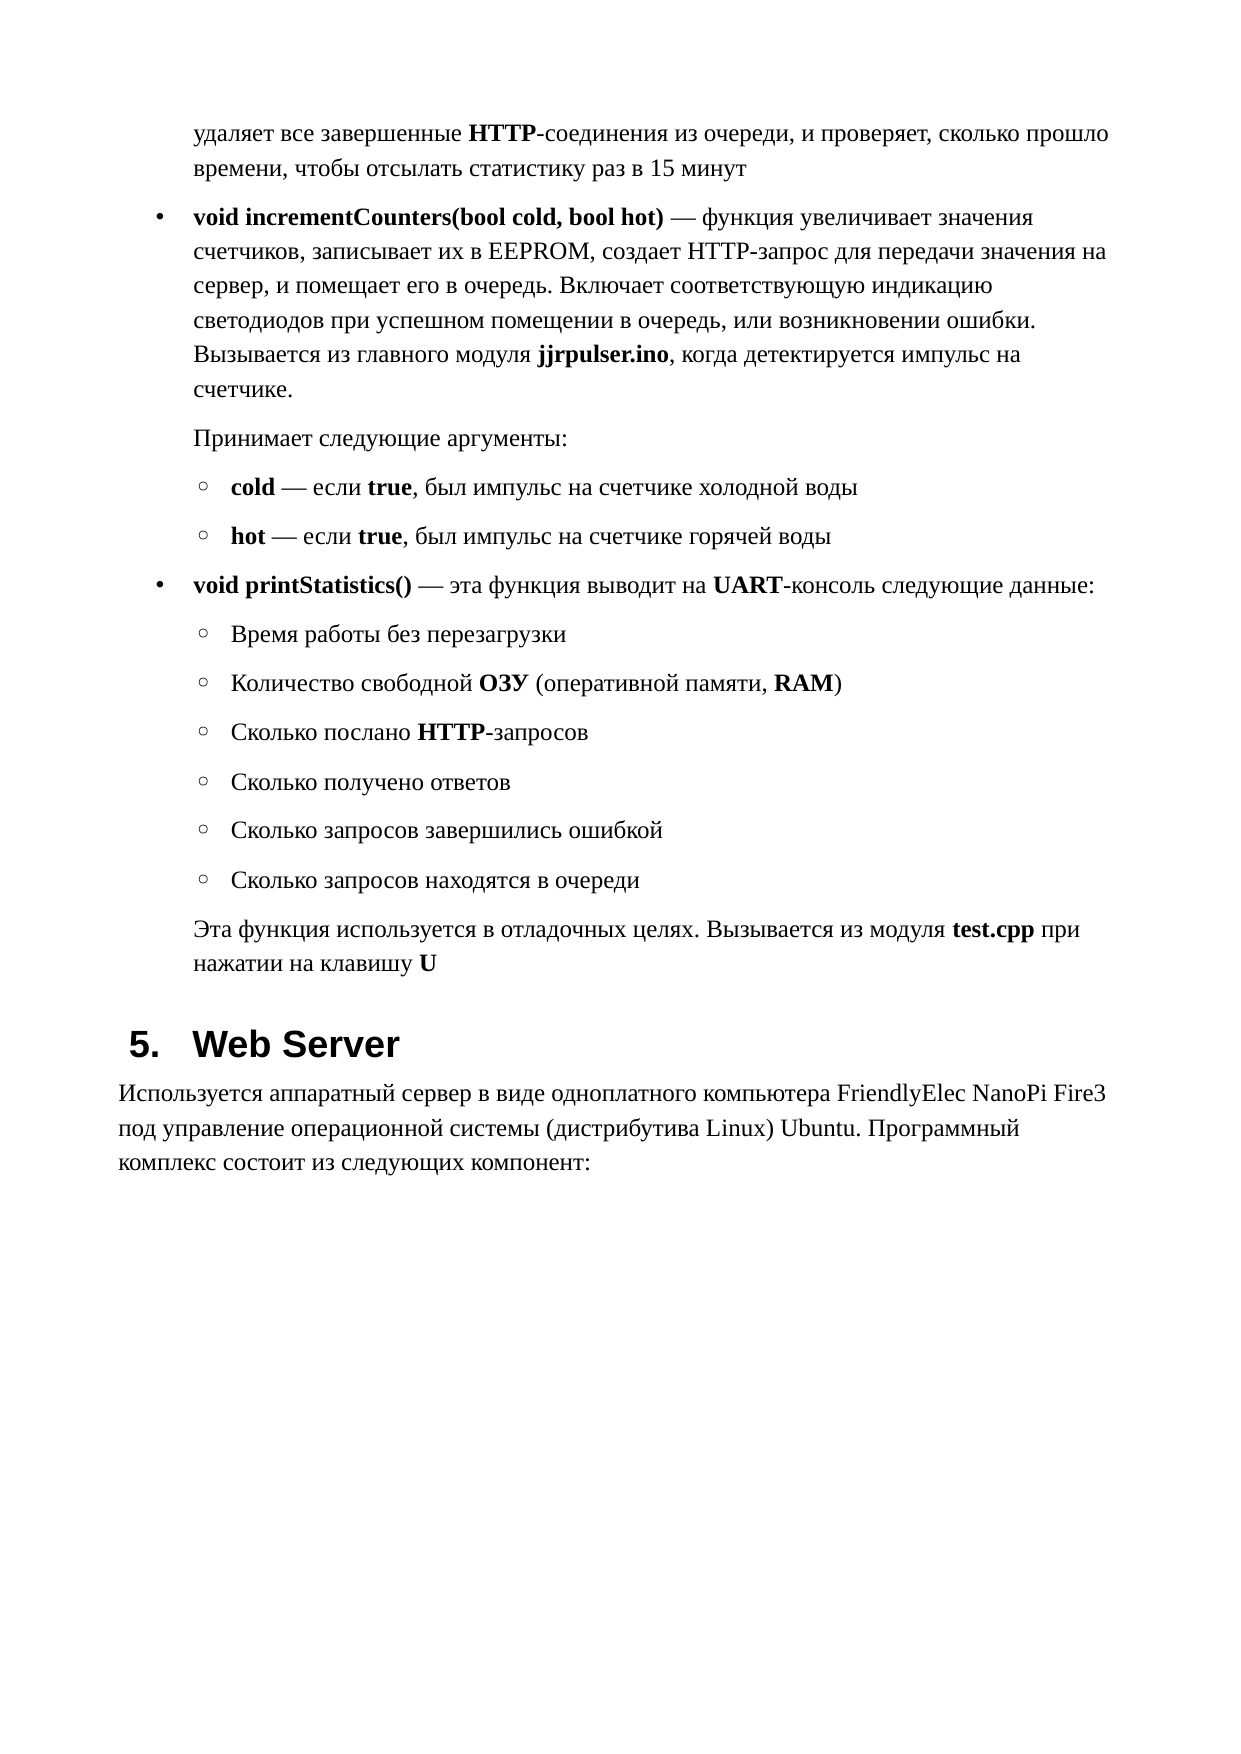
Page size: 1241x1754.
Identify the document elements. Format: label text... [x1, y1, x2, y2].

list void incrementCounters(bool cold, bool hot) — функция увеличивает значения счетчиков, записывает их в EEPROM, создает HTTP-запрос для передачи значения на сервер, и помещает его в очередь. Включает соответствующую индикацию светодиодов при успешном помещении в очередь, или возникновении ошибки. Вызывается из главного модуля jjrpulser.ino, когда детектируется импульс на счетчике. [156, 202, 1122, 403]
list Сколько получено ответов [193, 767, 1122, 795]
list Принимает следующие аргументы: [156, 423, 1122, 452]
list Время работы без перезагрузки [193, 619, 1122, 648]
subtitle Web Server [118, 1022, 1122, 1066]
list cold — если true, был импульс на счетчике холодной воды [193, 472, 1122, 501]
list hot — если true, был импульс на счетчике горячей воды [193, 521, 1122, 550]
list void printStatistics() — эта функция выводит на UART-консоль следующие данные: [156, 570, 1122, 599]
list Эта функция используется в отладочных целях. Вызывается из модуля test.cpp при нажатии на клавишу U [156, 914, 1122, 977]
list Сколько запросов находятся в очереди [193, 865, 1122, 893]
text Используется аппаратный сервер в виде одноплатного компьютера FriendlyElec NanoPi Fire3 под управление операционной системы (дистрибутива Linux) Ubuntu. Программный комплекс состоит из следующих компонент: [118, 1078, 1122, 1176]
list удаляет все завершенные HTTP-соединения из очереди, и проверяет, сколько прошло времени, чтобы отсылать статистику раз в 15 минут [156, 118, 1122, 181]
list Сколько послано HTTP-запросов [193, 717, 1122, 746]
list Количество свободной ОЗУ (оперативной памяти, RAM) [193, 668, 1122, 697]
list Сколько запросов завершились ошибкой [193, 816, 1122, 844]
